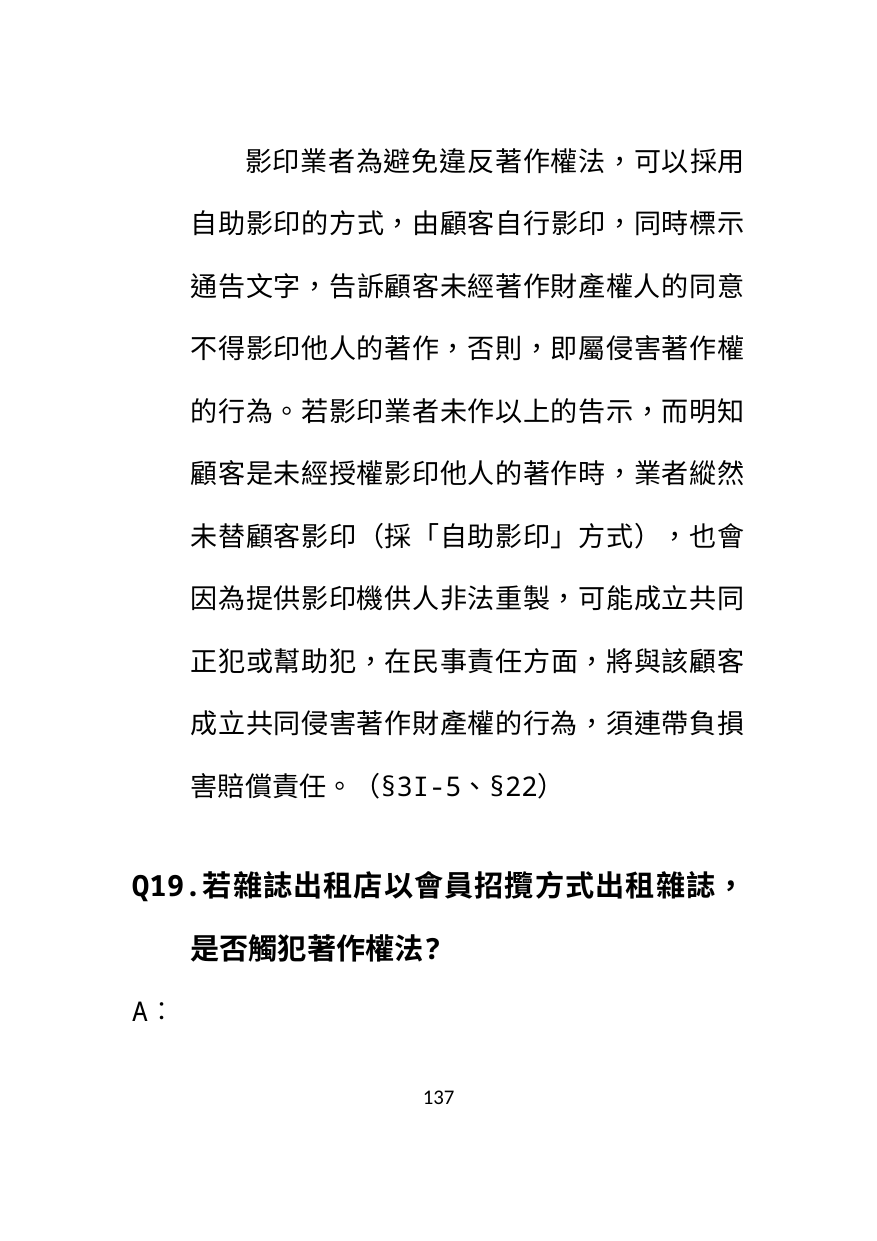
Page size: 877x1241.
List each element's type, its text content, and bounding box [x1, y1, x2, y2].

text A︰ [132, 967, 745, 1030]
subtitle 影印業者為避免違反著作權法，可以採用自助影印的方式，由顧客自行影印，同時標示通告文字，告訴顧客未經著作財產權人的同意，不得影印他人的著作，否則，即屬侵害著作權的行為。若影印業者未作以上的告示，而明知顧客是未經授權影印他人的著作時，業者縱然未替顧客影印（採「自助影印」方式），也會因為提供影印機供人非法重製，可能成立共同正犯或幫助犯，在民事責任方面，將與該顧客成立共同侵害著作財產權的行為，須連帶負損害賠償責任。（§3I-5、§22） [191, 117, 745, 805]
text Q19.若雜誌出租店以會員招攬方式出租雜誌，是否觸犯著作權法? [132, 842, 745, 967]
